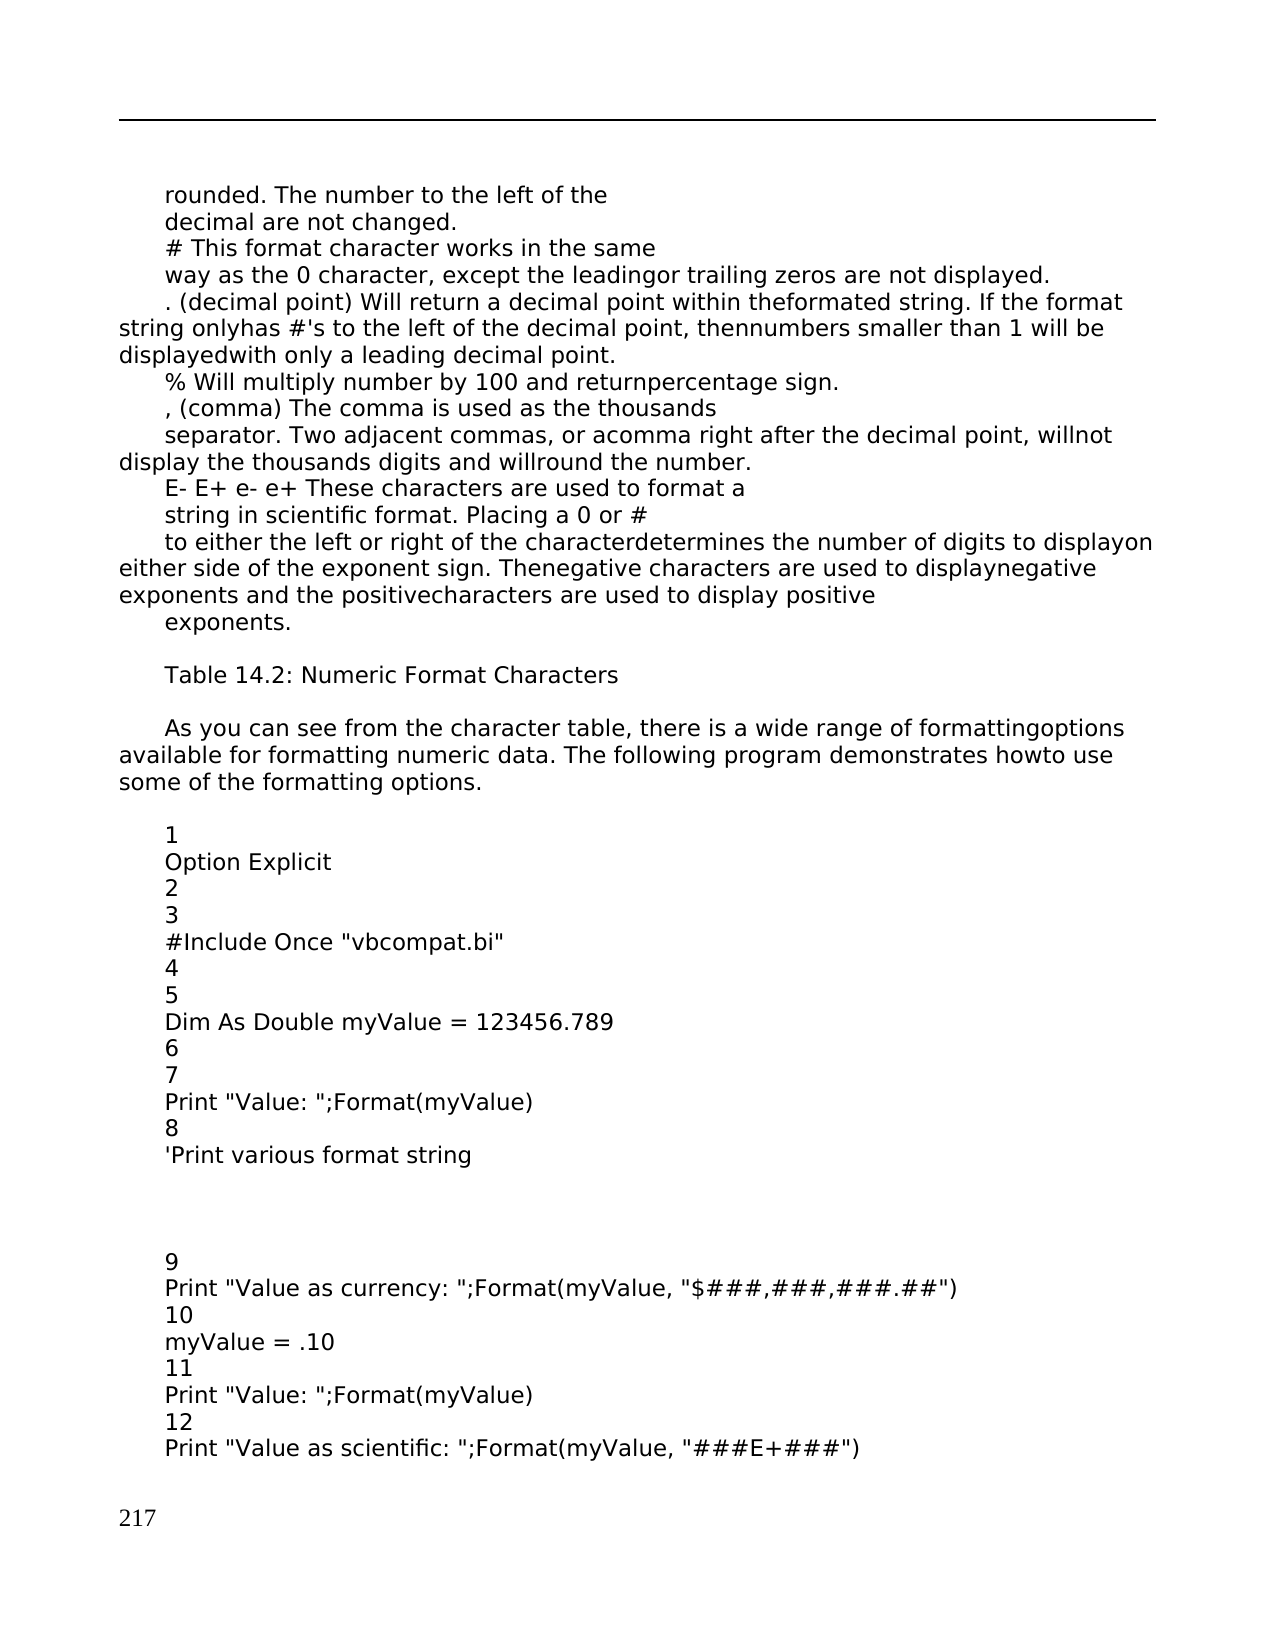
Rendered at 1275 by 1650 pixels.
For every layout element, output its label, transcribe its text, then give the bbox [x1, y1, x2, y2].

text decimal are not changed. [118, 209, 1156, 236]
text 6 [118, 1036, 1156, 1062]
text Dim As Double myValue = 123456.789 [118, 1009, 1156, 1036]
text Print "Value as scientific: ";Format(myValue, "###E+###") [118, 1436, 1156, 1462]
text string in scientific format. Placing a 0 or # [118, 502, 1156, 529]
text # This format character works in the same [118, 236, 1156, 262]
text myValue = .10 [118, 1329, 1156, 1356]
text exponents. [118, 609, 1156, 636]
text E- E+ e- e+ These characters are used to format a [118, 476, 1156, 502]
text 3 [118, 902, 1156, 929]
text rounded. The number to the left of the [118, 182, 1156, 209]
text 7 [118, 1062, 1156, 1089]
text way as the 0 character, except the leadingor trailing zeros are not displayed. [118, 262, 1156, 289]
text % Will multiply number by 100 and returnpercentage sign. [118, 369, 1156, 396]
text . (decimal point) Will return a decimal point within theformated string. If the format string onlyhas #'s to the left of the decimal point, thennumbers smaller than 1 will be displayedwith only a leading decimal point. [118, 289, 1156, 369]
text Option Explicit [118, 849, 1156, 876]
text , (comma) The comma is used as the thousands [118, 396, 1156, 422]
text Table 14.2: Numeric Format Characters [118, 662, 1156, 689]
text 4 [118, 956, 1156, 982]
text Print "Value as currency: ";Format(myValue, "$###,###,###.##") [118, 1276, 1156, 1302]
text 12 [118, 1409, 1156, 1436]
text Print "Value: ";Format(myValue) [118, 1382, 1156, 1409]
text 9 [118, 1249, 1156, 1276]
text #Include Once "vbcompat.bi" [118, 929, 1156, 956]
text Print "Value: ";Format(myValue) [118, 1089, 1156, 1116]
text 1 [118, 822, 1156, 849]
text As you can see from the character table, there is a wide range of formattingoptions available for formatting numeric data. The following program demonstrates howto use some of the formatting options. [118, 716, 1156, 796]
text 5 [118, 982, 1156, 1009]
text 2 [118, 876, 1156, 902]
text 11 [118, 1356, 1156, 1382]
text 8 [118, 1116, 1156, 1142]
text 'Print various format string [118, 1142, 1156, 1169]
text 10 [118, 1302, 1156, 1329]
text to either the left or right of the characterdetermines the number of digits to displayon either side of the exponent sign. Thenegative characters are used to displaynegative exponents and the positivecharacters are used to display positive [118, 529, 1156, 609]
text separator. Two adjacent commas, or acomma right after the decimal point, willnot display the thousands digits and willround the number. [118, 422, 1156, 476]
